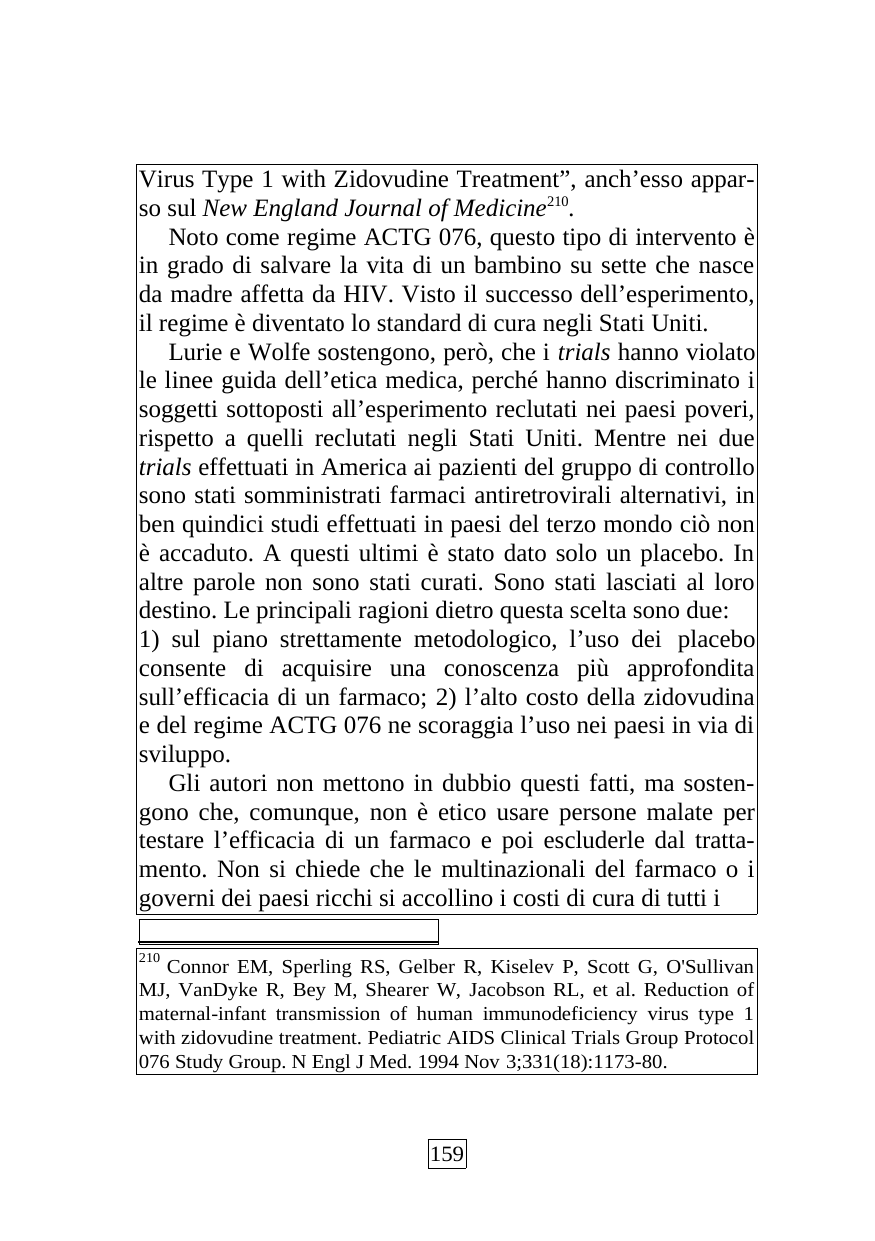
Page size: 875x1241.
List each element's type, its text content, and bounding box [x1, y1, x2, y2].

text Lurie e Wolfe sostengono, però, che i trials hanno violato le linee guida dell’etica medica, perché hanno discriminato i soggetti sottoposti all’esperimento reclutati nei paesi poveri, rispetto a quelli reclutati negli Stati Uniti. Mentre nei due trials effettuati in America ai pazienti del gruppo di controllo sono stati somministrati farmaci antiretrovirali alternativi, in ben quindici studi effettuati in paesi del terzo mondo ciò non è accaduto. A questi ultimi è stato dato solo un placebo. In altre parole non sono stati curati. Sono stati lasciati al loro destino. Le principali ragioni dietro questa scelta sono due: [139, 337, 755, 624]
text 210 Connor EM, Sperling RS, Gelber R, Kiselev P, Scott G, O'Sullivan MJ, VanDyke R, Bey M, Shearer W, Jacobson RL, et al. Reduction of maternal-infant transmission of human immunodeficiency virus type 1 with zidovudine treatment. Pediatric AIDS Clinical Trials Group Protocol 076 Study Group. N Engl J Med. 1994 Nov 3;331(18):1173-80. [139, 949, 755, 1073]
text 159 [429, 1141, 466, 1166]
text Noto come regime ACTG 076, questo tipo di intervento è in grado di salvare la vita di un bambino su sette che nasce da madre affetta da HIV. Visto il successo dell’esperimento, il regime è diventato lo standard di cura negli Stati Uniti. [139, 222, 755, 337]
text Gli autori non mettono in dubbio questi fatti, ma sosten- gono che, comunque, non è etico usare persone malate per testare l’efficacia di un farmaco e poi escluderle dal tratta- mento. Non si chiede che le multinazionali del farmaco o i governi dei paesi ricchi si accollino i costi di cura di tutti i [139, 768, 755, 912]
text Virus Type 1 with Zidovudine Treatment”, anch’esso appar- so sul New England Journal of Medicine210. [139, 165, 755, 221]
text 1) sul piano strettamente metodologico, l’uso dei placebo consente di acquisire una conoscenza più approfondita sull’efficacia di un farmaco; 2) l’alto costo della zidovudina e del regime ACTG 076 ne scoraggia l’uso nei paesi in via di sviluppo. [139, 624, 755, 768]
